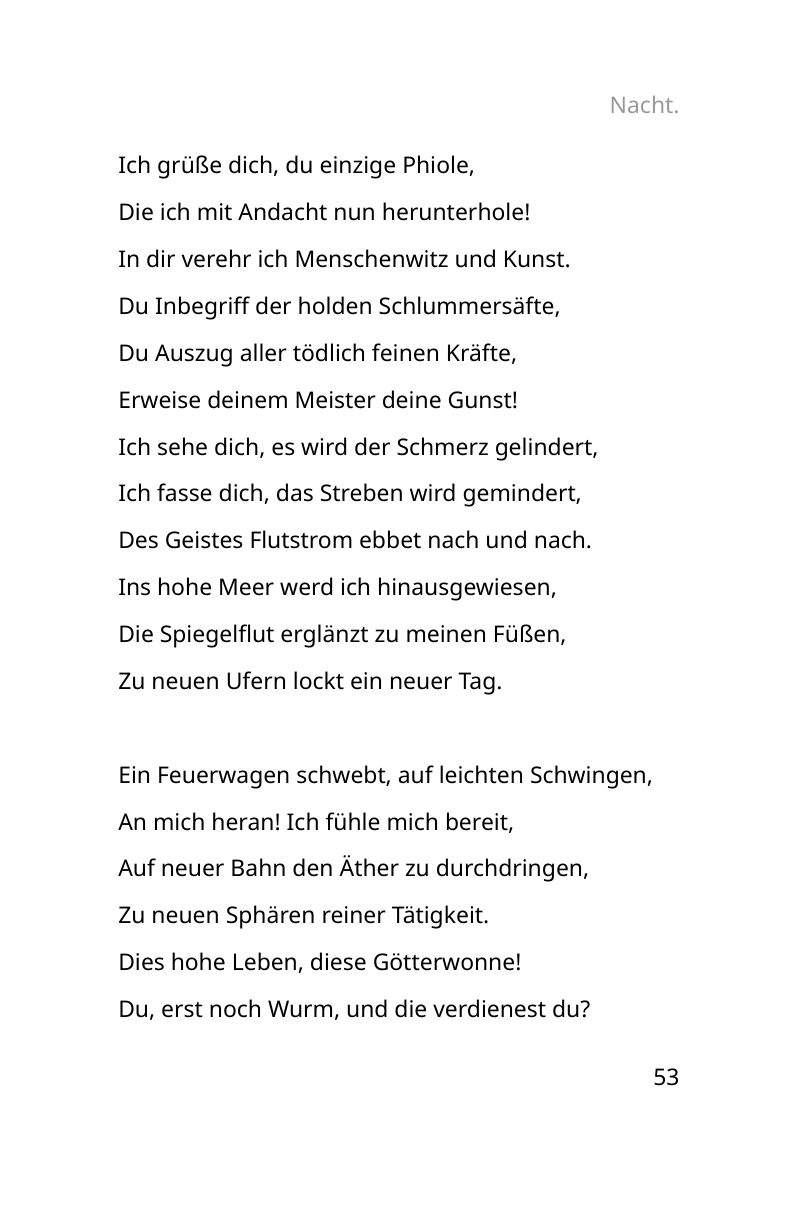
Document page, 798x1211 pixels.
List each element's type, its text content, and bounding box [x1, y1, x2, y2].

text Ich grüße dich, du einzige Phiole, Die ich mit Andacht nun herunterhole! In dir verehr ich Menschenwitz und Kunst. Du Inbegriff der holden Schlummersäfte, Du Auszug aller tödlich feinen Kräfte, Erweise deinem Meister deine Gunst! Ich sehe dich, es wird der Schmerz gelindert, Ich fasse dich, das Streben wird gemindert, Des Geistes Flutstrom ebbet nach und nach. Ins hohe Meer werd ich hinausgewiesen, Die Spiegelflut erglänzt zu meinen Füßen, Zu neuen Ufern lockt ein neuer Tag. [118, 149, 679, 696]
text Ein Feuerwagen schwebt, auf leichten Schwingen, An mich heran! Ich fühle mich bereit, Auf neuer Bahn den Äther zu durchdringen, Zu neuen Sphären reiner Tätigkeit. Dies hohe Leben, diese Götterwonne! Du, erst noch Wurm, und die verdienest du? [118, 729, 679, 1024]
